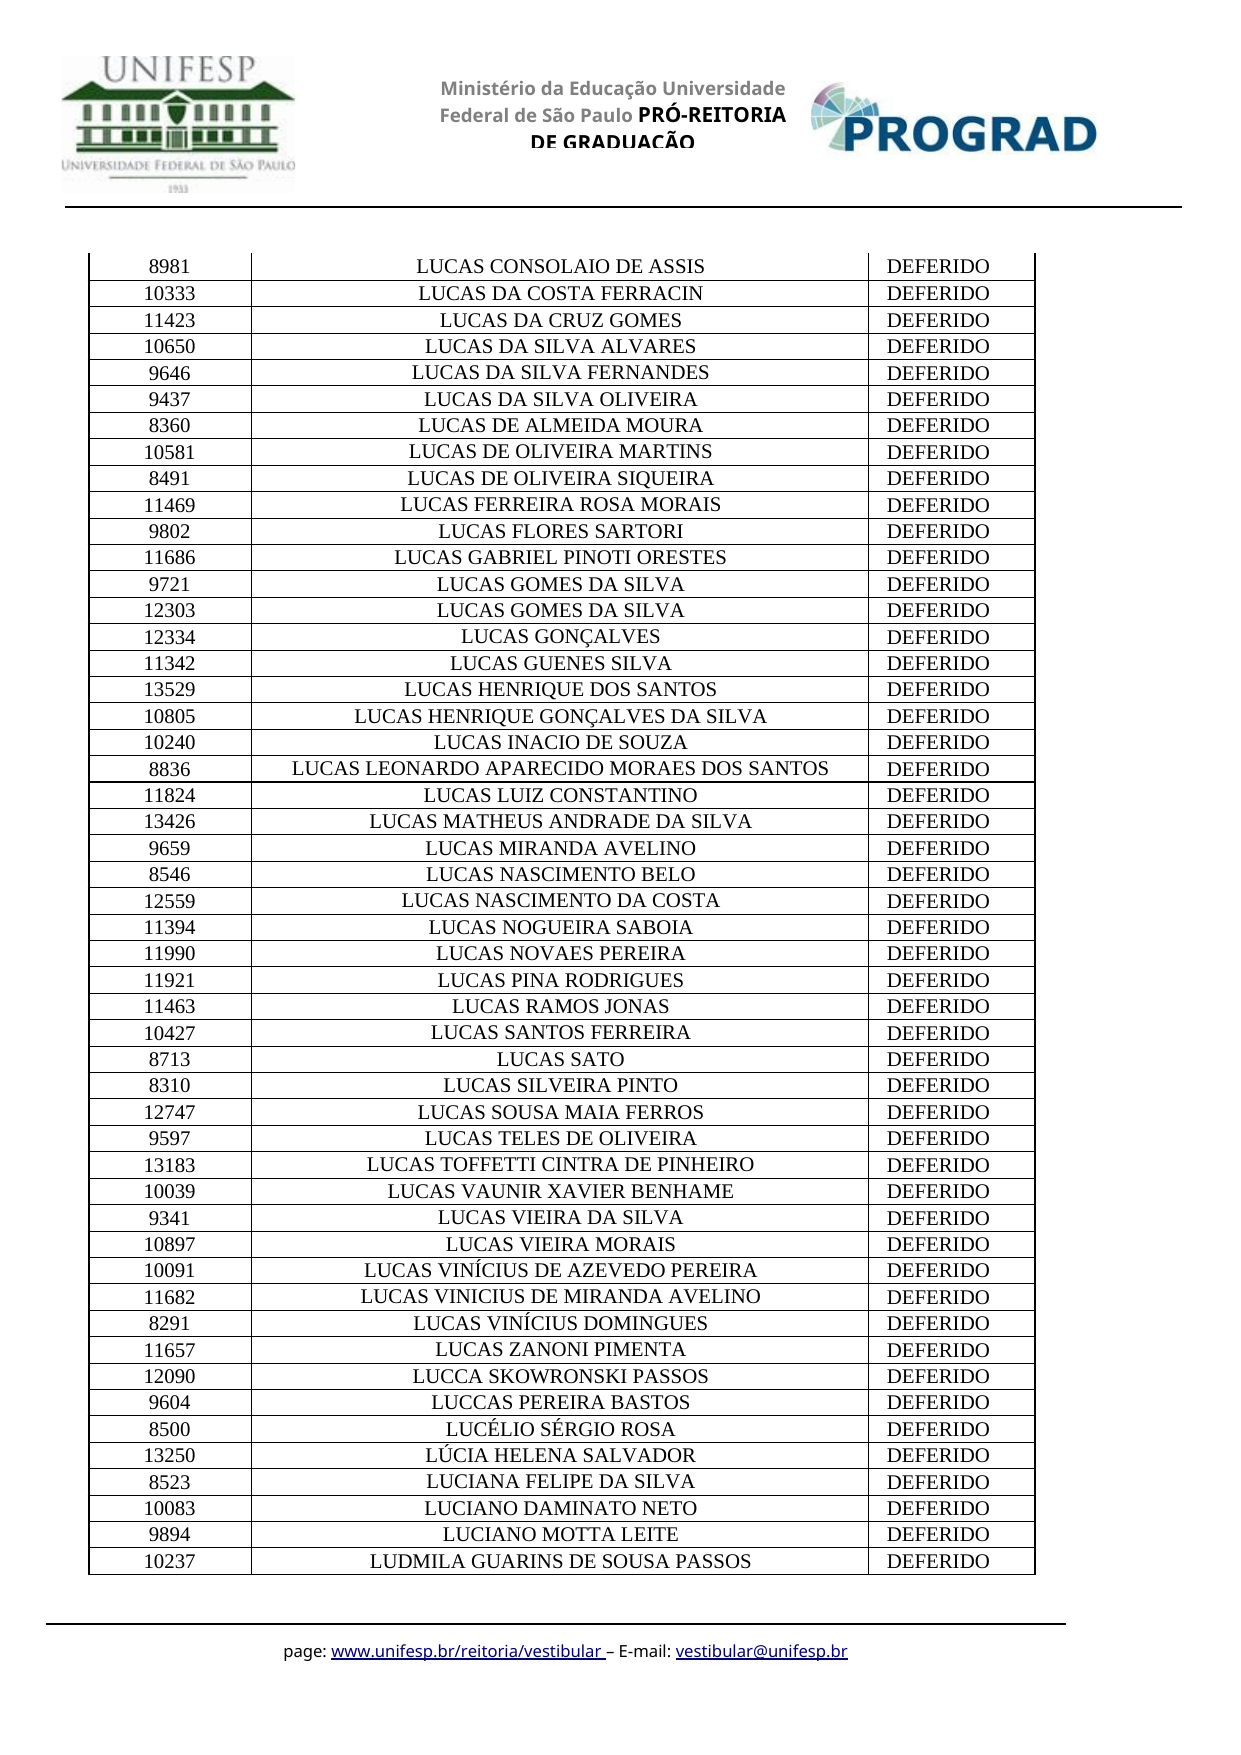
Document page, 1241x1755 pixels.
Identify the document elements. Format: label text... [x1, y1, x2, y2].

table_cell DEFERIDO [869, 386, 1034, 412]
table_cell 9646 [90, 360, 251, 385]
table_cell 13426 [90, 809, 251, 834]
table_cell LUCAS VINÍCIUS DOMINGUES [252, 1311, 868, 1336]
table_cell LUCAS HENRIQUE DOS SANTOS [252, 677, 868, 702]
table_cell 8491 [90, 466, 251, 491]
table_cell 13529 [90, 677, 251, 702]
table_cell DEFERIDO [869, 360, 1034, 385]
table_cell DEFERIDO [869, 862, 1034, 887]
table_cell 10650 [90, 334, 251, 359]
table_cell 8291 [90, 1311, 251, 1336]
table_cell DEFERIDO [869, 677, 1034, 702]
table_cell DEFERIDO [869, 1311, 1034, 1336]
table_cell LUCAS VINÍCIUS DE AZEVEDO PEREIRA [252, 1258, 868, 1283]
table_cell LUCAS TOFFETTI CINTRA DE PINHEIRO [252, 1152, 868, 1178]
table_cell DEFERIDO [869, 1126, 1034, 1151]
table_cell 9341 [90, 1205, 251, 1231]
table_cell 11686 [90, 545, 251, 570]
table_cell 11921 [90, 967, 251, 993]
table_cell LUCAS TELES DE OLIVEIRA [252, 1126, 868, 1151]
table_cell 10427 [90, 1020, 251, 1046]
table_cell LUCAS DA SILVA ALVARES [252, 334, 868, 359]
table_cell LÚCIA HELENA SALVADOR [252, 1443, 868, 1468]
table_cell LUCAS LEONARDO APARECIDO MORAES DOS SANTOS [252, 756, 868, 781]
table_cell DEFERIDO [869, 1469, 1034, 1494]
table_cell LUCAS DA SILVA FERNANDES [252, 360, 868, 385]
table_cell LUCAS INACIO DE SOUZA [252, 730, 868, 755]
table_cell 9604 [90, 1390, 251, 1415]
table_cell DEFERIDO [869, 1099, 1034, 1125]
table_cell 10581 [90, 439, 251, 464]
table_cell 12303 [90, 598, 251, 623]
table_cell 11824 [90, 783, 251, 808]
table_cell DEFERIDO [869, 730, 1034, 755]
table_cell 8523 [90, 1469, 251, 1494]
table_cell 12334 [90, 624, 251, 649]
table_cell LUCAS NASCIMENTO BELO [252, 862, 868, 887]
table_cell LUCAS SILVEIRA PINTO [252, 1073, 868, 1098]
table_cell LUCAS VINICIUS DE MIRANDA AVELINO [252, 1284, 868, 1310]
table_cell DEFERIDO [869, 466, 1034, 491]
table_cell DEFERIDO [869, 1179, 1034, 1204]
table_cell 10240 [90, 730, 251, 755]
table_cell LUCAS DA SILVA OLIVEIRA [252, 386, 868, 412]
table_cell LUCAS DA COSTA FERRACIN [252, 281, 868, 306]
table_cell DEFERIDO [869, 281, 1034, 306]
table_cell DEFERIDO [869, 1152, 1034, 1178]
table_cell DEFERIDO [869, 1020, 1034, 1046]
table_cell DEFERIDO [869, 1232, 1034, 1257]
table_cell DEFERIDO [869, 1073, 1034, 1098]
table_cell LUCAS SOUSA MAIA FERROS [252, 1099, 868, 1125]
table_cell LUCAS VIEIRA MORAIS [252, 1232, 868, 1257]
table_cell DEFERIDO [869, 1364, 1034, 1389]
table_cell DEFERIDO [869, 1522, 1034, 1547]
table_cell LUCAS SANTOS FERREIRA [252, 1020, 868, 1046]
table_cell LUCAS FERREIRA ROSA MORAIS [252, 492, 868, 517]
table_cell LUCIANO MOTTA LEITE [252, 1522, 868, 1547]
table_cell 9659 [90, 835, 251, 861]
table_cell 9597 [90, 1126, 251, 1151]
table_cell DEFERIDO [869, 1443, 1034, 1468]
table_cell DEFERIDO [869, 703, 1034, 729]
table_cell LUCAS VAUNIR XAVIER BENHAME [252, 1179, 868, 1204]
table_cell LUCAS GOMES DA SILVA [252, 598, 868, 623]
table_header DEFERIDO [869, 253, 1034, 280]
table_cell 11990 [90, 941, 251, 966]
table_cell LUCAS GABRIEL PINOTI ORESTES [252, 545, 868, 570]
table_cell DEFERIDO [869, 651, 1034, 676]
table_cell 8836 [90, 756, 251, 781]
table_cell DEFERIDO [869, 439, 1034, 464]
table_cell LUCCA SKOWRONSKI PASSOS [252, 1364, 868, 1389]
table_cell 10083 [90, 1496, 251, 1521]
table_cell DEFERIDO [869, 888, 1034, 913]
table_cell LUCAS RAMOS JONAS [252, 994, 868, 1019]
table_cell DEFERIDO [869, 598, 1034, 623]
table_cell DEFERIDO [869, 545, 1034, 570]
table_cell LUDMILA GUARINS DE SOUSA PASSOS [252, 1548, 868, 1574]
table_cell LUCAS DA CRUZ GOMES [252, 307, 868, 333]
table_cell DEFERIDO [869, 835, 1034, 861]
table_cell 9721 [90, 571, 251, 597]
table_cell DEFERIDO [869, 1548, 1034, 1574]
table_cell DEFERIDO [869, 1416, 1034, 1442]
table_cell 10237 [90, 1548, 251, 1574]
table_cell DEFERIDO [869, 915, 1034, 940]
table_cell 11682 [90, 1284, 251, 1310]
table_cell LUCAS MIRANDA AVELINO [252, 835, 868, 861]
table_cell 8310 [90, 1073, 251, 1098]
table_cell DEFERIDO [869, 571, 1034, 597]
table_cell LUCIANA FELIPE DA SILVA [252, 1469, 868, 1494]
table_cell DEFERIDO [869, 334, 1034, 359]
table_cell DEFERIDO [869, 1390, 1034, 1415]
table_cell DEFERIDO [869, 756, 1034, 781]
table_header 8981 [90, 253, 251, 280]
table_cell 10091 [90, 1258, 251, 1283]
table_cell 12090 [90, 1364, 251, 1389]
table_cell 11423 [90, 307, 251, 333]
table_cell LUCAS ZANONI PIMENTA [252, 1337, 868, 1362]
table_cell 13250 [90, 1443, 251, 1468]
table_cell 13183 [90, 1152, 251, 1178]
table_cell LUCAS DE ALMEIDA MOURA [252, 413, 868, 438]
table_cell DEFERIDO [869, 941, 1034, 966]
table_cell LUCAS LUIZ CONSTANTINO [252, 783, 868, 808]
table_cell DEFERIDO [869, 1284, 1034, 1310]
table_cell LUCAS HENRIQUE GONÇALVES DA SILVA [252, 703, 868, 729]
table_cell DEFERIDO [869, 624, 1034, 649]
table_cell DEFERIDO [869, 1205, 1034, 1231]
table_cell LUCAS GUENES SILVA [252, 651, 868, 676]
table_cell 11394 [90, 915, 251, 940]
table_cell 10805 [90, 703, 251, 729]
table_cell DEFERIDO [869, 1337, 1034, 1362]
table_cell DEFERIDO [869, 492, 1034, 517]
table_cell DEFERIDO [869, 809, 1034, 834]
table_cell LUCAS FLORES SARTORI [252, 519, 868, 544]
table_cell 11342 [90, 651, 251, 676]
table_cell LUCAS PINA RODRIGUES [252, 967, 868, 993]
table_cell 11463 [90, 994, 251, 1019]
table_cell DEFERIDO [869, 1047, 1034, 1072]
table_cell LUCÉLIO SÉRGIO ROSA [252, 1416, 868, 1442]
table_cell 8713 [90, 1047, 251, 1072]
table_header LUCAS CONSOLAIO DE ASSIS [252, 253, 868, 280]
table_cell 10039 [90, 1179, 251, 1204]
table_cell 11657 [90, 1337, 251, 1362]
table_cell LUCAS VIEIRA DA SILVA [252, 1205, 868, 1231]
table_cell 12747 [90, 1099, 251, 1125]
table_cell DEFERIDO [869, 967, 1034, 993]
table_cell LUCIANO DAMINATO NETO [252, 1496, 868, 1521]
table_cell DEFERIDO [869, 519, 1034, 544]
table_cell 8546 [90, 862, 251, 887]
table_cell LUCAS GONÇALVES [252, 624, 868, 649]
table_cell LUCAS GOMES DA SILVA [252, 571, 868, 597]
table_cell LUCAS DE OLIVEIRA MARTINS [252, 439, 868, 464]
table_cell LUCAS NOVAES PEREIRA [252, 941, 868, 966]
table_cell 8500 [90, 1416, 251, 1442]
table_cell LUCAS SATO [252, 1047, 868, 1072]
table_cell LUCAS NOGUEIRA SABOIA [252, 915, 868, 940]
table_cell 9437 [90, 386, 251, 412]
table_cell 10897 [90, 1232, 251, 1257]
table_cell DEFERIDO [869, 994, 1034, 1019]
table_cell LUCCAS PEREIRA BASTOS [252, 1390, 868, 1415]
table_cell DEFERIDO [869, 783, 1034, 808]
table_cell 12559 [90, 888, 251, 913]
table_cell LUCAS NASCIMENTO DA COSTA [252, 888, 868, 913]
table_cell 8360 [90, 413, 251, 438]
table_cell DEFERIDO [869, 1496, 1034, 1521]
table_cell DEFERIDO [869, 307, 1034, 333]
table_cell LUCAS MATHEUS ANDRADE DA SILVA [252, 809, 868, 834]
table_cell DEFERIDO [869, 1258, 1034, 1283]
table_cell 9894 [90, 1522, 251, 1547]
table_cell 10333 [90, 281, 251, 306]
table_cell 9802 [90, 519, 251, 544]
table_cell LUCAS DE OLIVEIRA SIQUEIRA [252, 466, 868, 491]
table_cell 11469 [90, 492, 251, 517]
table_cell DEFERIDO [869, 413, 1034, 438]
